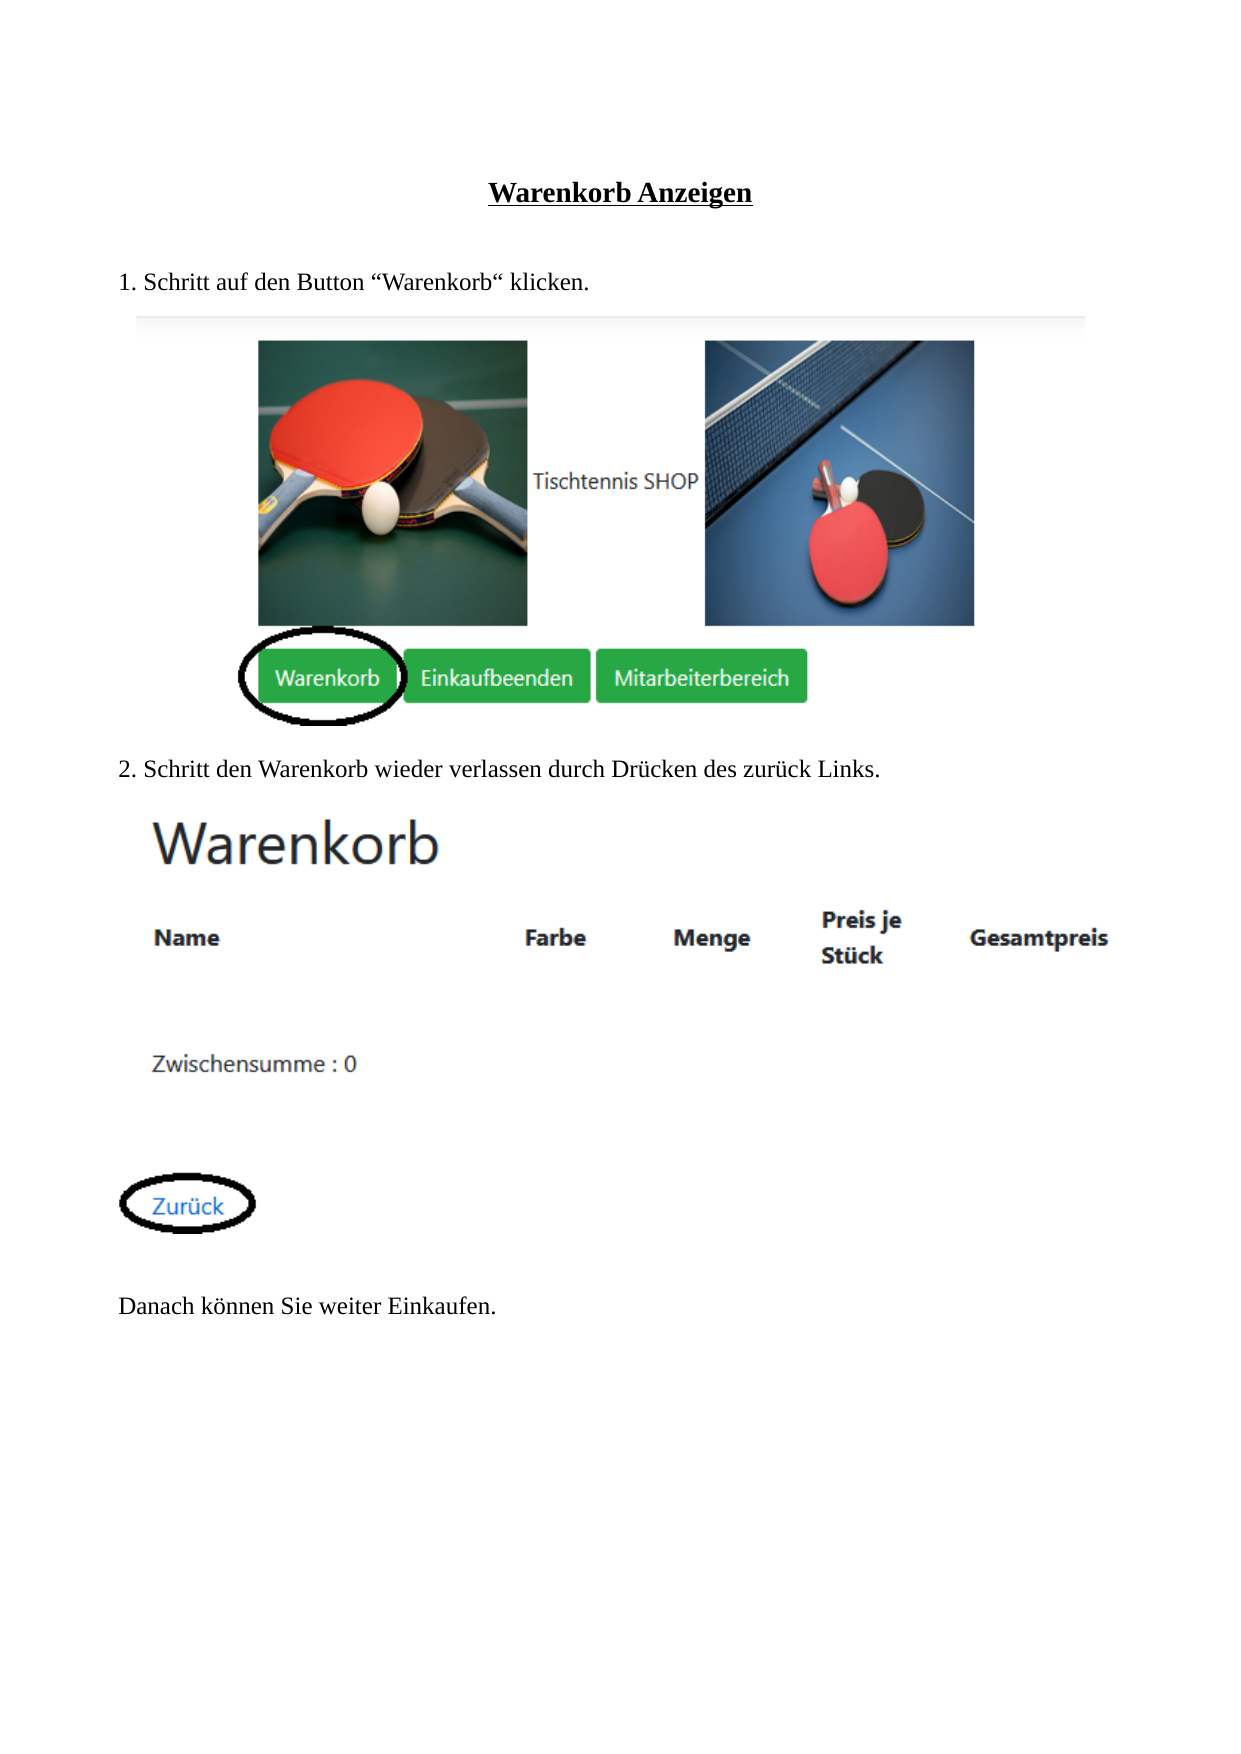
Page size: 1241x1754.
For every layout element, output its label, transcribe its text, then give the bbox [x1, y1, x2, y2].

text Warenkorb Anzeigen [118, 176, 1122, 209]
picture [136, 308, 1085, 726]
text 2. Schritt den Warenkorb wieder verlassen durch Drücken des zurück Links. [118, 754, 1122, 783]
text 1. Schritt auf den Button “Warenkorb“ klicken. [118, 267, 1122, 295]
text Danach können Sie weiter Einkaufen. [118, 1291, 1122, 1320]
picture [118, 799, 1123, 1234]
